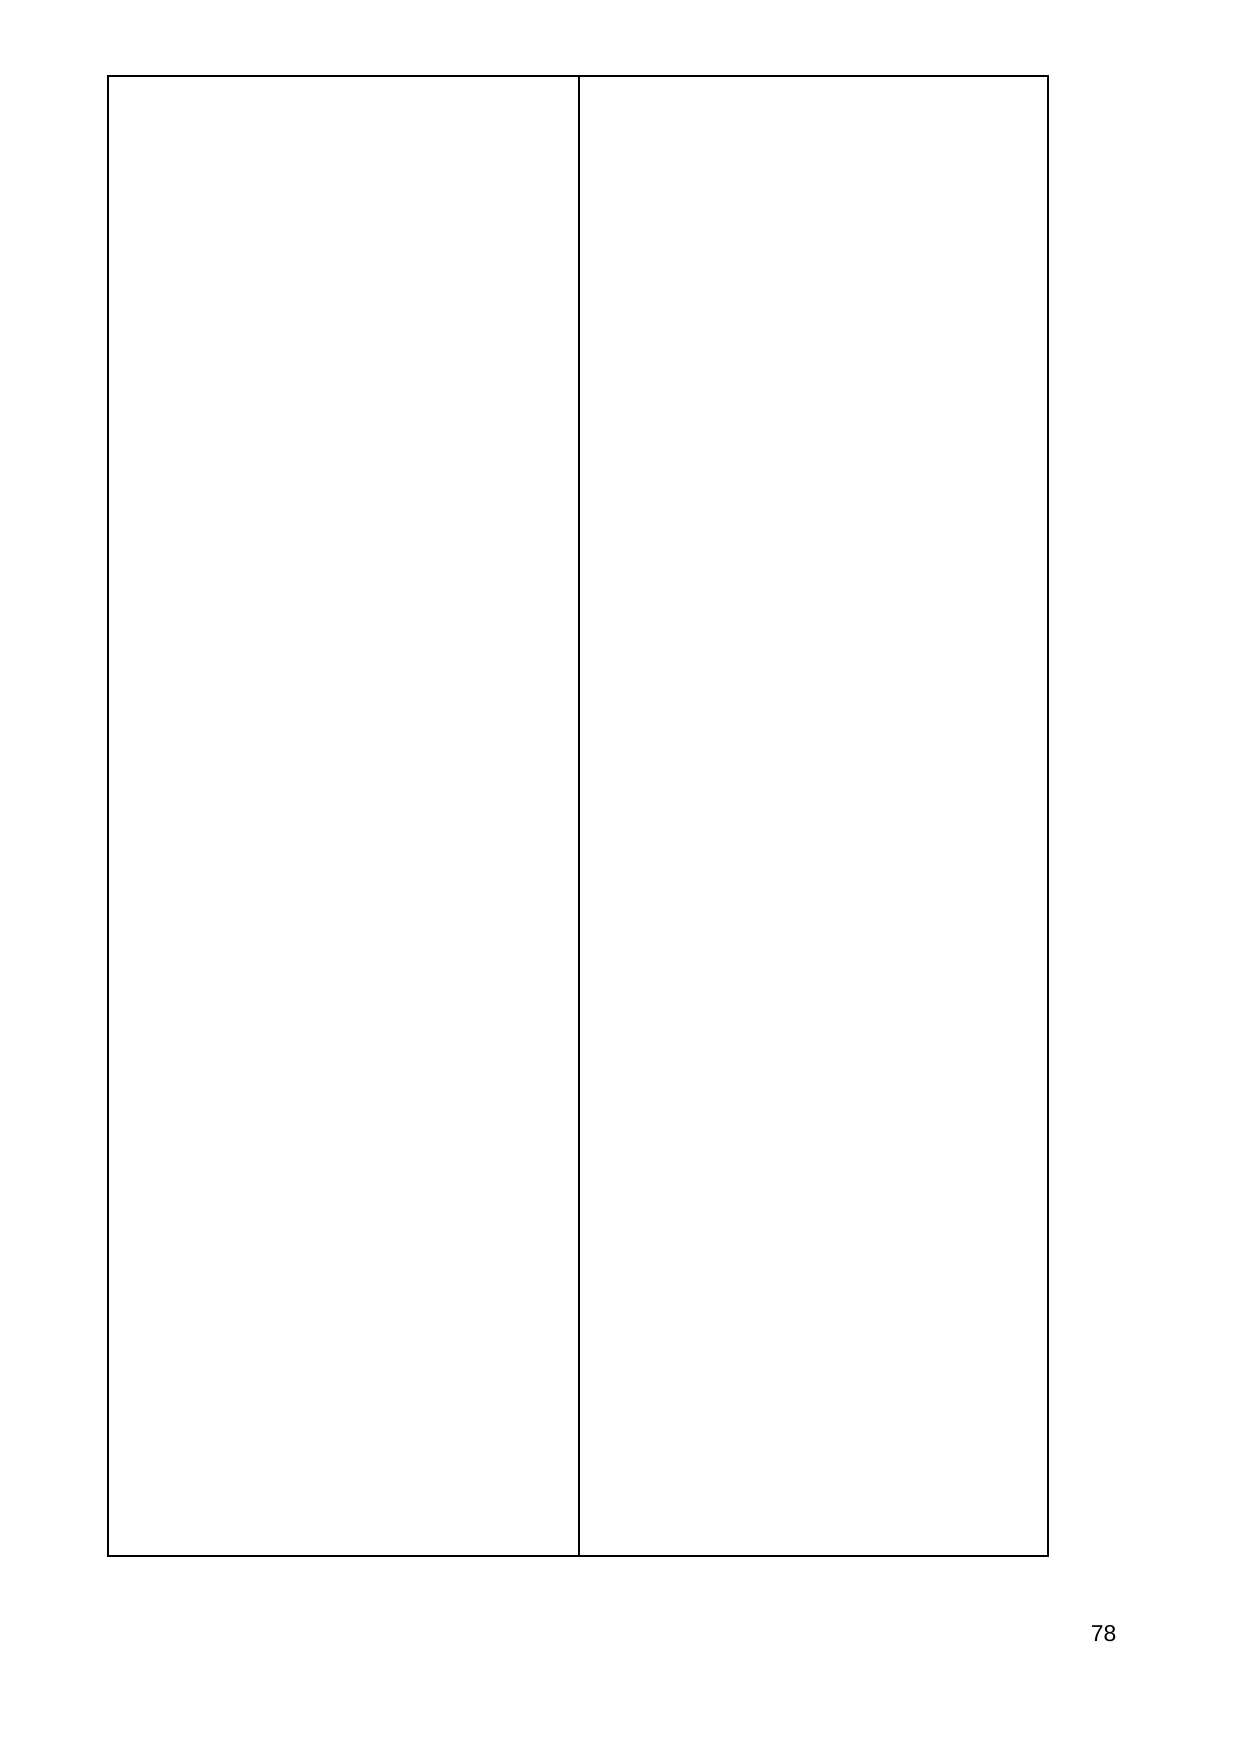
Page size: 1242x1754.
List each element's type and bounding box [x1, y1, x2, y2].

table_cell [580, 77, 1003, 1554]
table_cell [1003, 77, 1047, 1554]
table_cell [109, 77, 578, 1554]
